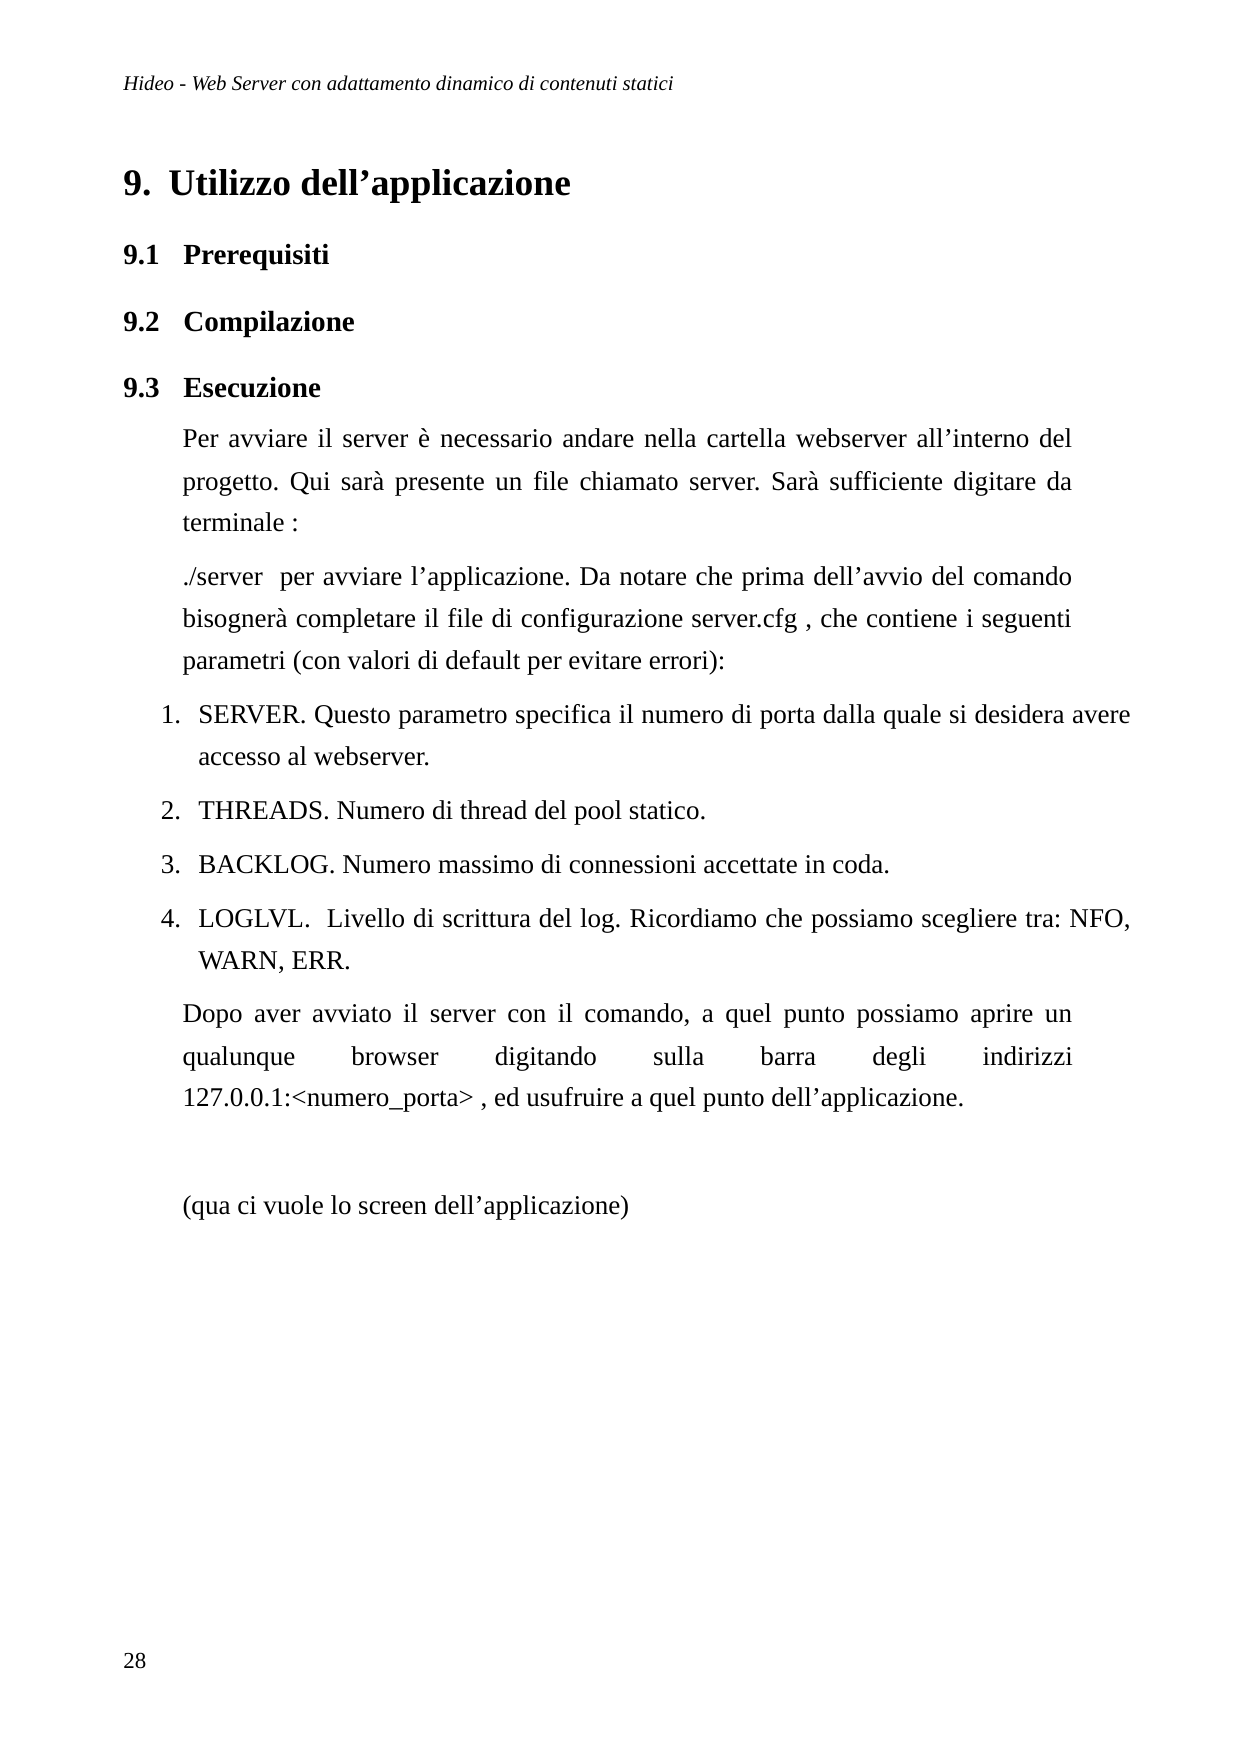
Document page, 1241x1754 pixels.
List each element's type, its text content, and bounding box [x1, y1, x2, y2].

text ./server per avviare l’applicazione. Da notare che prima dell’avvio del comando bisognerà completare il file di configurazione server.cfg , che contiene i seguenti parametri (con valori di default per evitare errori): [182, 560, 1073, 676]
subtitle Esecuzione [123, 371, 1132, 404]
text (qua ci vuole lo screen dell’applicazione) [182, 1189, 1073, 1220]
subtitle Compilazione [123, 304, 1132, 337]
text Per avviare il server è necessario andare nella cartella webserver all’interno del progetto. Qui sarà presente un file chiamato server. Sarà sufficiente digitare da terminale : [182, 423, 1073, 538]
list THREADS. Numero di thread del pool statico. [161, 794, 1132, 825]
list BACKLOG. Numero massimo di connessioni accettate in coda. [161, 848, 1132, 879]
subtitle Utilizzo dell’applicazione [123, 160, 1132, 203]
subtitle Prerequisiti [123, 237, 1132, 270]
text Dopo aver avviato il server con il comando, a quel punto possiamo aprire un qualunque browser digitando sulla barra degli indirizzi 127.0.0.1:<numero_porta> , ed usufruire a quel punto dell’applicazione. [182, 998, 1073, 1113]
list LOGLVL. Livello di scrittura del log. Ricordiamo che possiamo scegliere tra: NFO, WARN, ERR. [161, 902, 1132, 975]
list SERVER. Questo parametro specifica il numero di porta dalla quale si desidera avere accesso al webserver. [161, 698, 1132, 771]
